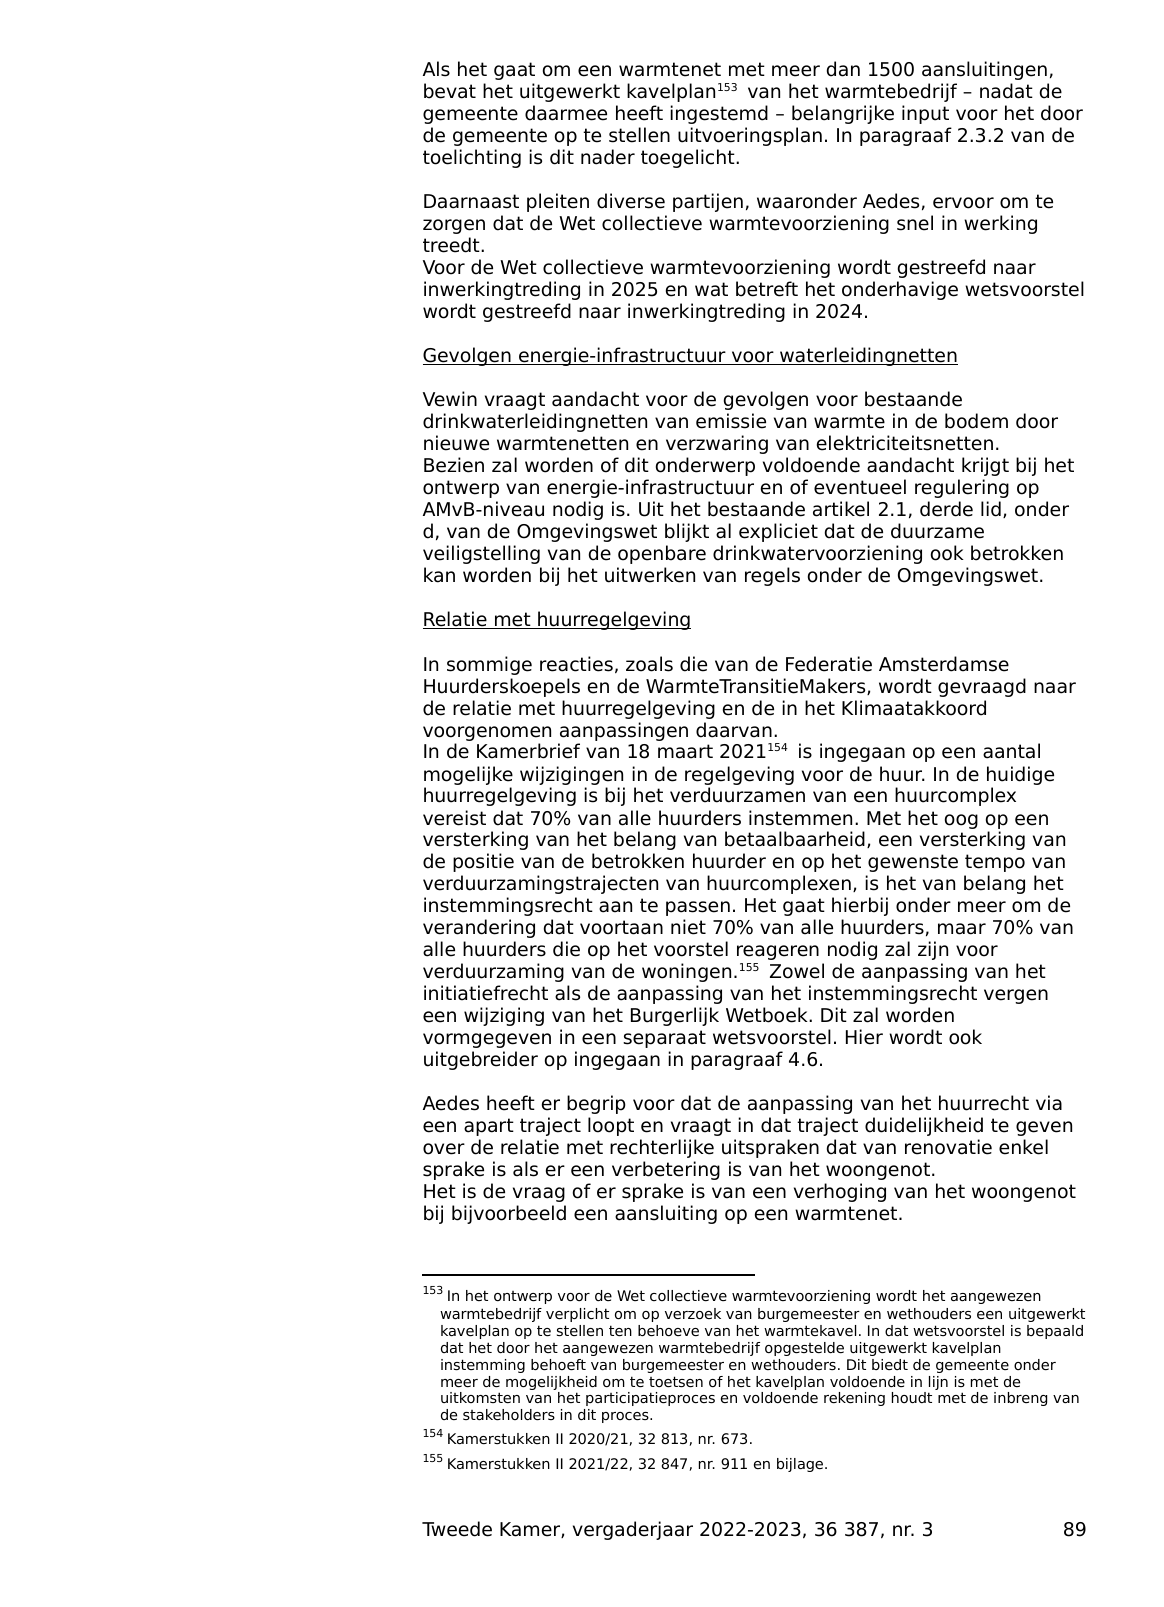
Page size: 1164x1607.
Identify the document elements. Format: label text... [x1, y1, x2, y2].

text Voor de Wet collectieve warmtevoorziening wordt gestreefd naar inwerkingtreding in 2025 en wat betreft het onderhavige wetsvoorstel wordt gestreefd naar inwerkingtreding in 2024. [422, 257, 1087, 323]
text Het is de vraag of er sprake is van een verhoging van het woongenot bij bijvoorbeeld een aansluiting op een warmtenet. [422, 1181, 1087, 1225]
text Daarnaast pleiten diverse partijen, waaronder Aedes, ervoor om te zorgen dat de Wet collectieve warmtevoorziening snel in werking treedt. [422, 191, 1087, 257]
text In sommige reacties, zoals die van de Federatie Amsterdamse Huurderskoepels en de WarmteTransitieMakers, wordt gevraagd naar de relatie met huurregelgeving en de in het Klimaatakkoord voorgenomen aanpassingen daarvan. [422, 653, 1087, 741]
text Bezien zal worden of dit onderwerp voldoende aandacht krijgt bij het ontwerp van energie-infrastructuur en of eventueel regulering op AMvB-niveau nodig is. Uit het bestaande artikel 2.1, derde lid, onder d, van de Omgevingswet blijkt al expliciet dat de duurzame veiligstelling van de openbare drinkwatervoorziening ook betrokken kan worden bij het uitwerken van regels onder de Omgevingswet. [422, 455, 1087, 587]
text Aedes heeft er begrip voor dat de aanpassing van het huurrecht via een apart traject loopt en vraagt in dat traject duidelijkheid te geven over de relatie met rechterlijke uitspraken dat van renovatie enkel sprake is als er een verbetering is van het woongenot. [422, 1093, 1087, 1181]
text Kamerstukken II 2021/22, 32 847, nr. 911 en bijlage. [422, 1452, 1087, 1474]
text Vewin vraagt aandacht voor de gevolgen voor bestaande drinkwaterleidingnetten van emissie van warmte in de bodem door nieuwe warmtenetten en verzwaring van elektriciteitsnetten. [422, 389, 1087, 455]
subtitle Relatie met huurregelgeving [422, 609, 1087, 631]
text In de Kamerbrief van 18 maart 2021 is ingegaan op een aantal mogelijke wijzigingen in de regelgeving voor de huur. In de huidige huurregelgeving is bij het verduurzamen van een huurcomplex vereist dat 70% van alle huurders instemmen. Met het oog op een versterking van het belang van betaalbaarheid, een versterking van de positie van de betrokken huurder en op het gewenste tempo van verduurzamingstrajecten van huurcomplexen, is het van belang het instemmingsrecht aan te passen. Het gaat hierbij onder meer om de verandering dat voortaan niet 70% van alle huurders, maar 70% van alle huurders die op het voorstel reageren nodig zal zijn voor verduurzaming van de woningen. Zowel de aanpassing van het initiatiefrecht als de aanpassing van het instemmingsrecht vergen een wijziging van het Burgerlijk Wetboek. Dit zal worden vormgegeven in een separaat wetsvoorstel. Hier wordt ook uitgebreider op ingegaan in paragraaf 4.6. [422, 741, 1087, 1071]
subtitle Gevolgen energie-infrastructuur voor waterleidingnetten [422, 345, 1087, 367]
text In het ontwerp voor de Wet collectieve warmtevoorziening wordt het aangewezen warmtebedrijf verplicht om op verzoek van burgemeester en wethouders een uitgewerkt kavelplan op te stellen ten behoeve van het warmtekavel. In dat wetsvoorstel is bepaald dat het door het aangewezen warmtebedrijf opgestelde uitgewerkt kavelplan instemming behoeft van burgemeester en wethouders. Dit biedt de gemeente onder meer de mogelijkheid om te toetsen of het kavelplan voldoende in lijn is met de uitkomsten van het participatieproces en voldoende rekening houdt met de inbreng van de stakeholders in dit proces. [422, 1284, 1087, 1424]
text Kamerstukken II 2020/21, 32 813, nr. 673. [422, 1427, 1087, 1449]
text Als het gaat om een warmtenet met meer dan 1500 aansluitingen, bevat het uitgewerkt kavelplan van het warmtebedrijf – nadat de gemeente daarmee heeft ingestemd – belangrijke input voor het door de gemeente op te stellen uitvoeringsplan. In paragraaf 2.3.2 van de toelichting is dit nader toegelicht. [422, 59, 1087, 169]
